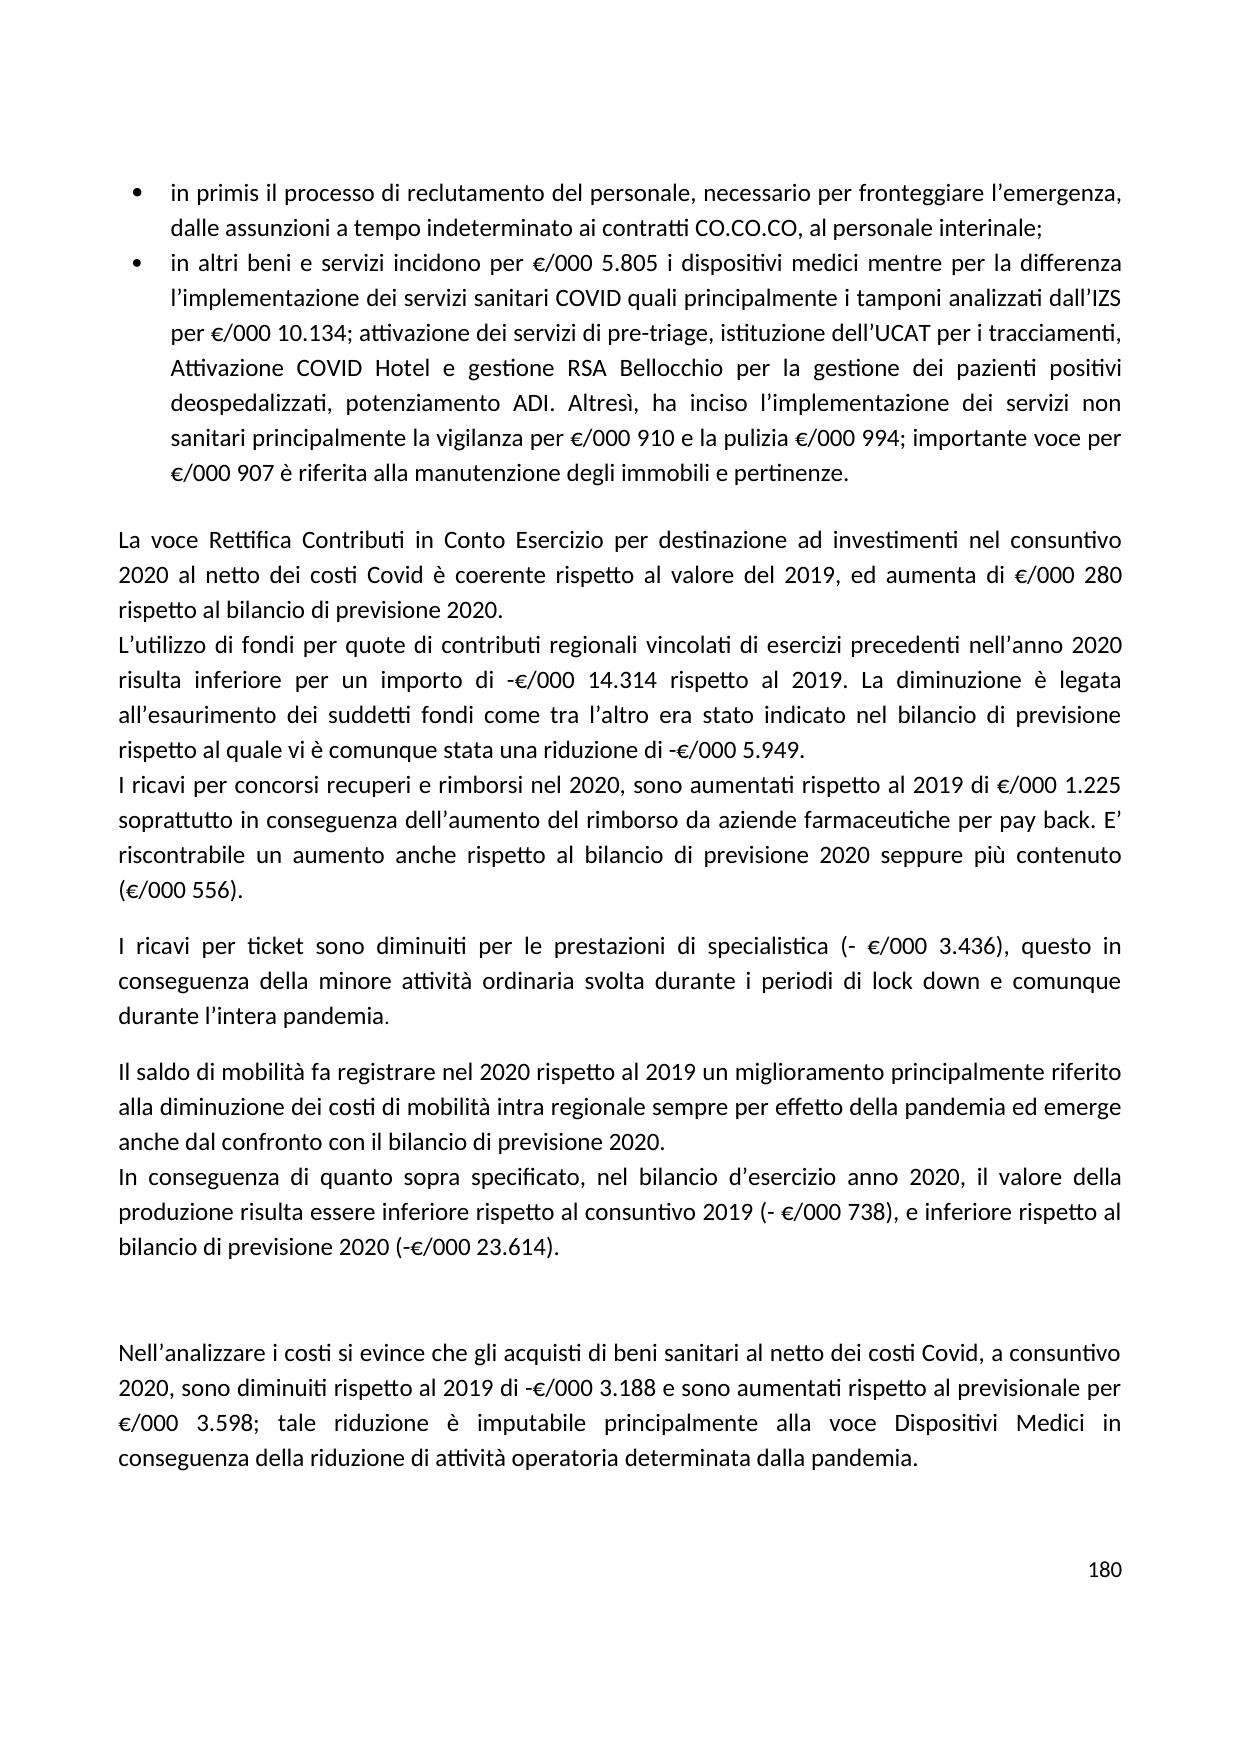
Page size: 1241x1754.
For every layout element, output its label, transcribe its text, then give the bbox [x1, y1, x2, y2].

list in primis il processo di reclutamento del personale, necessario per fronteggiare l’emergenza, dalle assunzioni a tempo indeterminato ai contratti CO.CO.CO, al personale interinale; [133, 177, 1122, 243]
text I ricavi per concorsi recuperi e rimborsi nel 2020, sono aumentati rispetto al 2019 di €/000 1.225 soprattutto in conseguenza dell’aumento del rimborso da aziende farmaceutiche per pay back. E’ riscontrabile un aumento anche rispetto al bilancio di previsione 2020 seppure più contenuto (€/000 556). [118, 769, 1122, 905]
text La voce Rettifica Contributi in Conto Esercizio per destinazione ad investimenti nel consuntivo 2020 al netto dei costi Covid è coerente rispetto al valore del 2019, ed aumenta di €/000 280 rispetto al bilancio di previsione 2020. [118, 524, 1122, 625]
text Nell’analizzare i costi si evince che gli acquisti di beni sanitari al netto dei costi Covid, a consuntivo 2020, sono diminuiti rispetto al 2019 di -€/000 3.188 e sono aumentati rispetto al previsionale per €/000 3.598; tale riduzione è imputabile principalmente alla voce Dispositivi Medici in conseguenza della riduzione di attività operatoria determinata dalla pandemia. [118, 1337, 1122, 1472]
list in altri beni e servizi incidono per €/000 5.805 i dispositivi medici mentre per la differenza l’implementazione dei servizi sanitari COVID quali principalmente i tamponi analizzati dall’IZS per €/000 10.134; attivazione dei servizi di pre-triage, istituzione dell’UCAT per i tracciamenti, Attivazione COVID Hotel e gestione RSA Bellocchio per la gestione dei pazienti positivi deospedalizzati, potenziamento ADI. Altresì, ha inciso l’implementazione dei servizi non sanitari principalmente la vigilanza per €/000 910 e la pulizia €/000 994; importante voce per €/000 907 è riferita alla manutenzione degli immobili e pertinenze. [133, 247, 1122, 488]
text I ricavi per ticket sono diminuiti per le prestazioni di specialistica (- €/000 3.436), questo in conseguenza della minore attività ordinaria svolta durante i periodi di lock down e comunque durante l’intera pandemia. [118, 930, 1122, 1031]
text In conseguenza di quanto sopra specificato, nel bilancio d’esercizio anno 2020, il valore della produzione risulta essere inferiore rispetto al consuntivo 2019 (- €/000 738), e inferiore rispetto al bilancio di previsione 2020 (-€/000 23.614). [118, 1161, 1122, 1262]
text L’utilizzo di fondi per quote di contributi regionali vincolati di esercizi precedenti nell’anno 2020 risulta inferiore per un importo di -€/000 14.314 rispetto al 2019. La diminuzione è legata all’esaurimento dei suddetti fondi come tra l’altro era stato indicato nel bilancio di previsione rispetto al quale vi è comunque stata una riduzione di -€/000 5.949. [118, 629, 1122, 765]
text Il saldo di mobilità fa registrare nel 2020 rispetto al 2019 un miglioramento principalmente riferito alla diminuzione dei costi di mobilità intra regionale sempre per effetto della pandemia ed emerge anche dal confronto con il bilancio di previsione 2020. [118, 1056, 1122, 1157]
